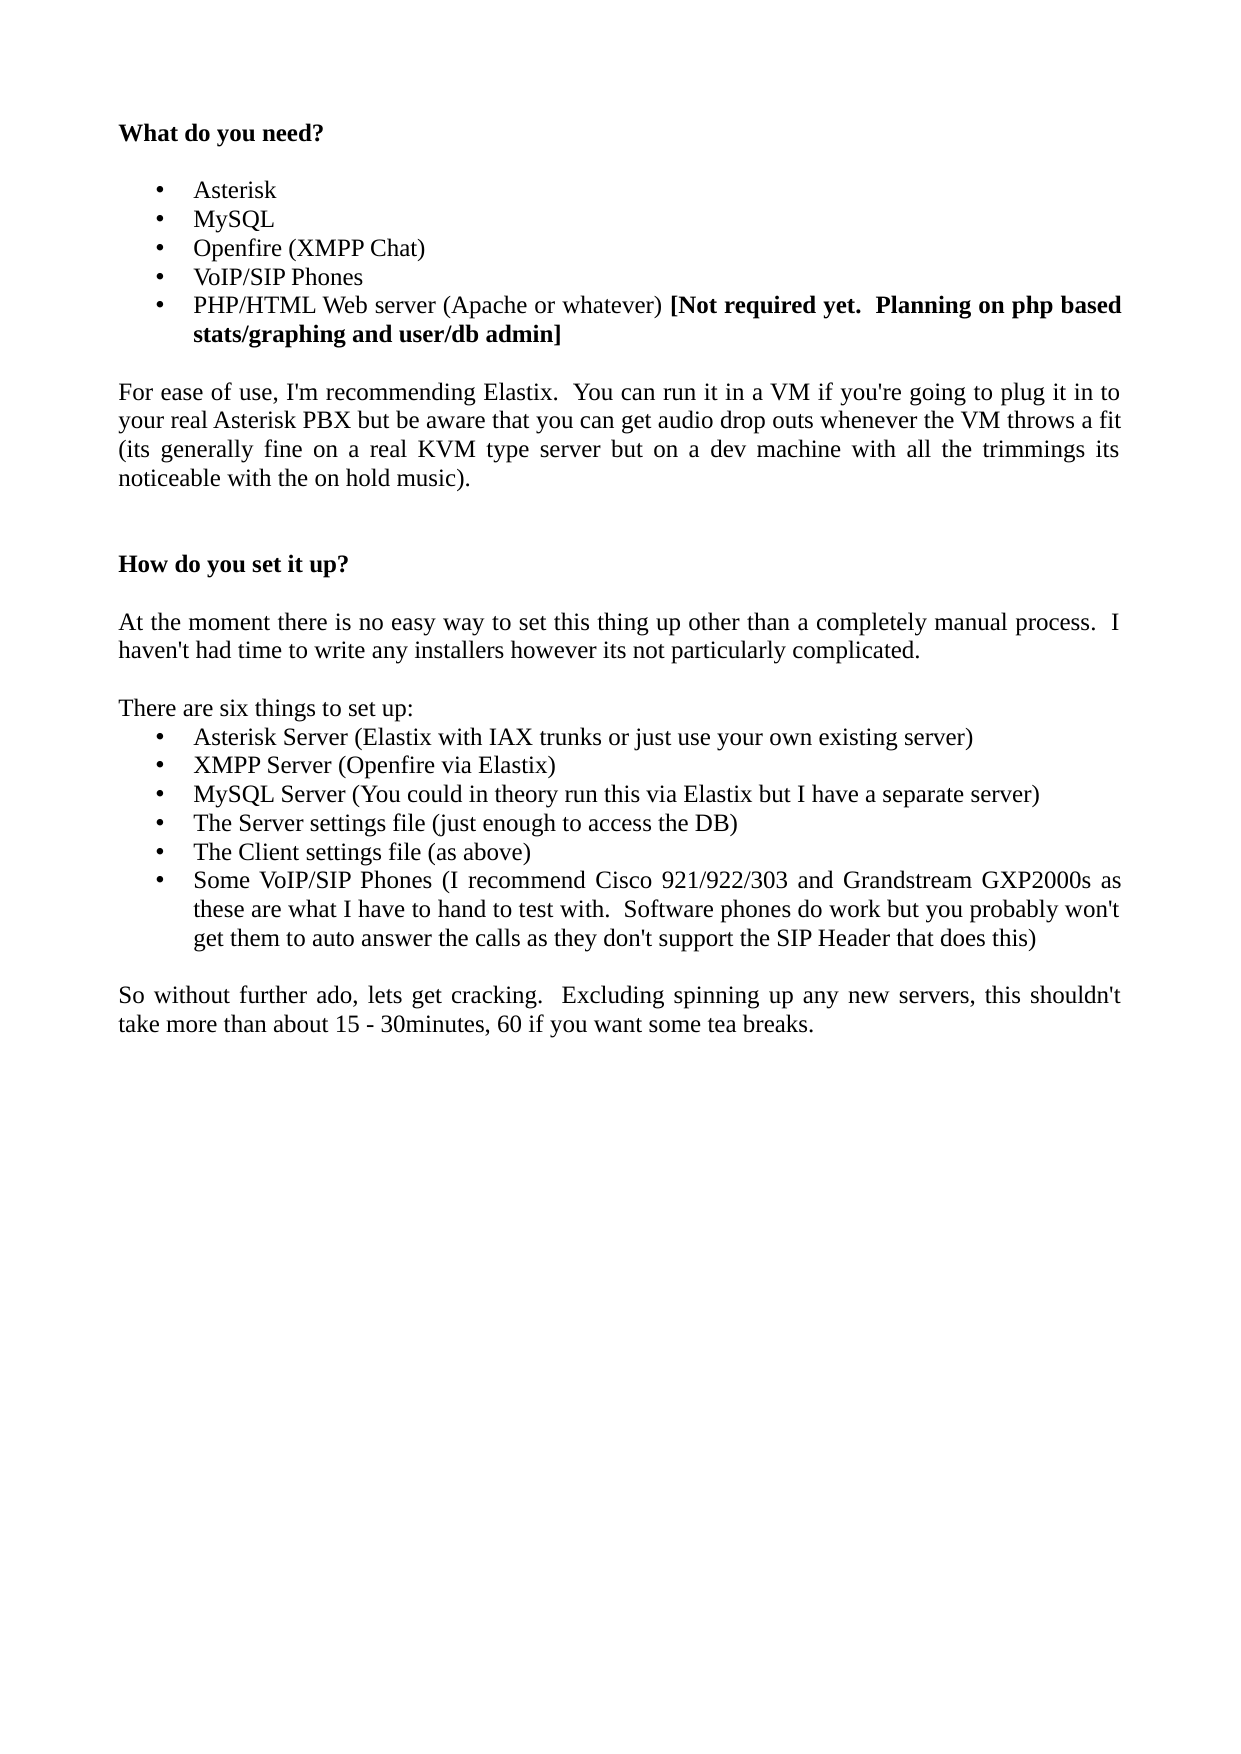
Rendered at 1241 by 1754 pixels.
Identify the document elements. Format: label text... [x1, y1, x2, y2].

text There are six things to set up: [118, 693, 1122, 722]
list Some VoIP/SIP Phones (I recommend Cisco 921/922/303 and Grandstream GXP2000s as these are what I have to hand to test with. Software phones do work but you probably won't get them to auto answer the calls as they don't support the SIP Header that does this) [156, 866, 1122, 952]
list MySQL Server (You could in theory run this via Elastix but I have a separate server) [156, 779, 1122, 808]
text For ease of use, I'm recommending Elastix. You can run it in a VM if you're going to plug it in to your real Asterisk PBX but be aware that you can get audio drop outs whenever the VM throws a fit (its generally fine on a real KVM type server but on a dev machine with all the trimmings its noticeable with the on hold music). [118, 377, 1122, 492]
text What do you need? [118, 118, 1122, 147]
list The Client settings file (as above) [156, 837, 1122, 866]
text At the moment there is no easy way to set this thing up other than a completely manual process. I haven't had time to write any installers however its not particularly complicated. [118, 607, 1122, 664]
list Openfire (XMPP Chat) [156, 233, 1122, 262]
list PHP/HTML Web server (Apache or whatever) [Not required yet. Planning on php based stats/graphing and user/db admin] [156, 291, 1122, 348]
text So without further ado, lets get cracking. Excluding spinning up any new servers, this shouldn't take more than about 15 - 30minutes, 60 if you want some tea breaks. [118, 981, 1122, 1038]
text How do you set it up? [118, 549, 1122, 578]
list MySQL [156, 204, 1122, 233]
list Asterisk Server (Elastix with IAX trunks or just use your own existing server) [156, 722, 1122, 751]
list The Server settings file (just enough to access the DB) [156, 808, 1122, 837]
list XMPP Server (Openfire via Elastix) [156, 751, 1122, 779]
list VoIP/SIP Phones [156, 262, 1122, 291]
list Asterisk [156, 176, 1122, 204]
